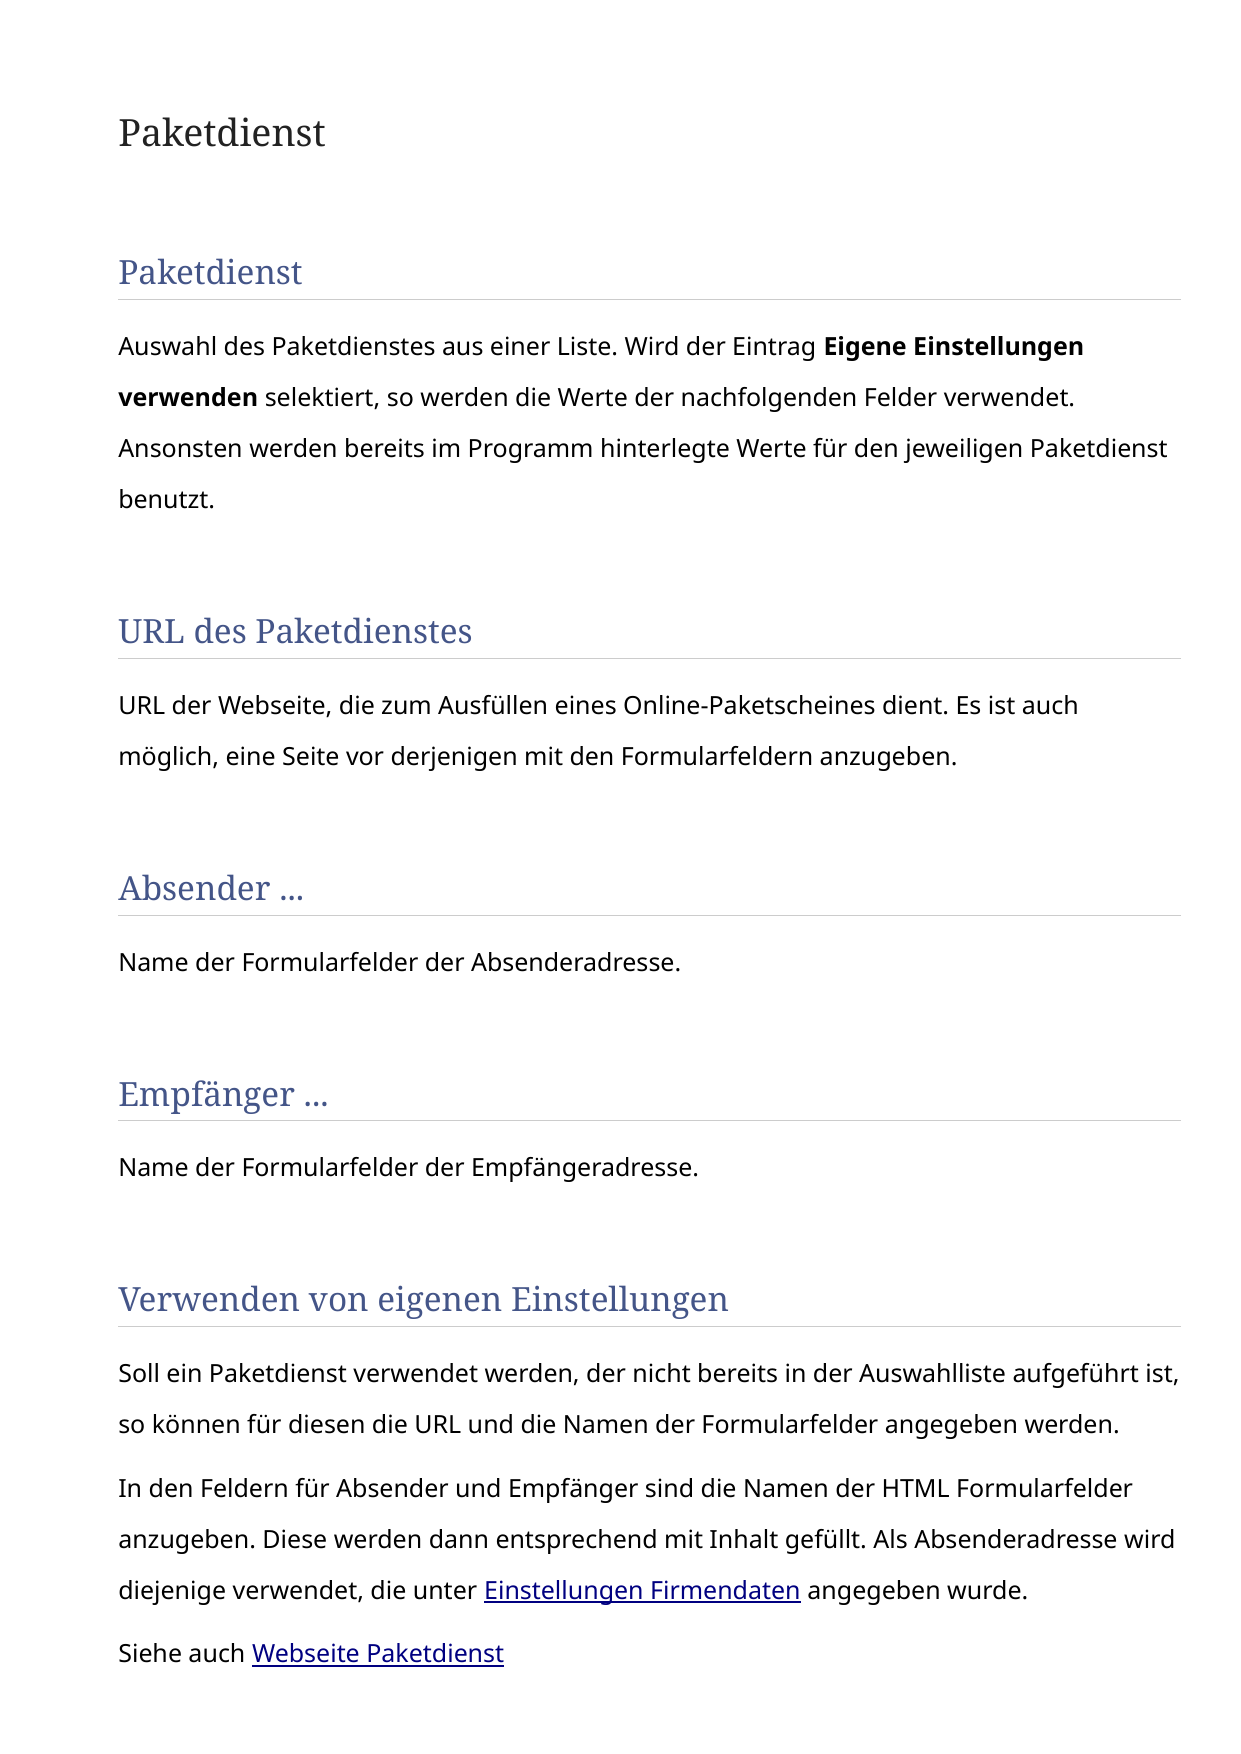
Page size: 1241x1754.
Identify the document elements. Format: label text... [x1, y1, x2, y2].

subtitle Paketdienst [118, 249, 1181, 299]
text Siehe auch Webseite Paketdienst [118, 1636, 1181, 1670]
subtitle Paketdienst [118, 106, 1181, 157]
text In den Feldern für Absender und Empfänger sind die Namen der HTML Formularfelder anzugeben. Diese werden dann entsprechend mit Inhalt gefüllt. Als Absenderadresse wird diejenige verwendet, die unter Einstellungen Firmendaten angegeben wurde. [118, 1470, 1181, 1606]
text URL der Webseite, die zum Ausfüllen eines Online-Paketscheines dient. Es ist auch möglich, eine Seite vor derjenigen mit den Formularfeldern anzugeben. [118, 687, 1181, 773]
text Auswahl des Paketdienstes aus einer Liste. Wird der Eintrag Eigene Einstellungen verwenden selektiert, so werden die Werte der nachfolgenden Felder verwendet. Ansonsten werden bereits im Programm hinterlegte Werte für den jeweiligen Paketdienst benutzt. [118, 329, 1181, 516]
text Name der Formularfelder der Empfängeradresse. [118, 1150, 1181, 1184]
text Soll ein Paketdienst verwendet werden, der nicht bereits in der Auswahlliste aufgeführt ist, so können für diesen die URL und die Namen der Formularfelder angegeben werden. [118, 1356, 1181, 1441]
subtitle Verwenden von eigenen Einstellungen [118, 1276, 1181, 1326]
subtitle Empfänger ... [118, 1070, 1181, 1120]
text Name der Formularfelder der Absenderadresse. [118, 944, 1181, 978]
subtitle URL des Paketdienstes [118, 608, 1181, 658]
subtitle Absender ... [118, 864, 1181, 915]
